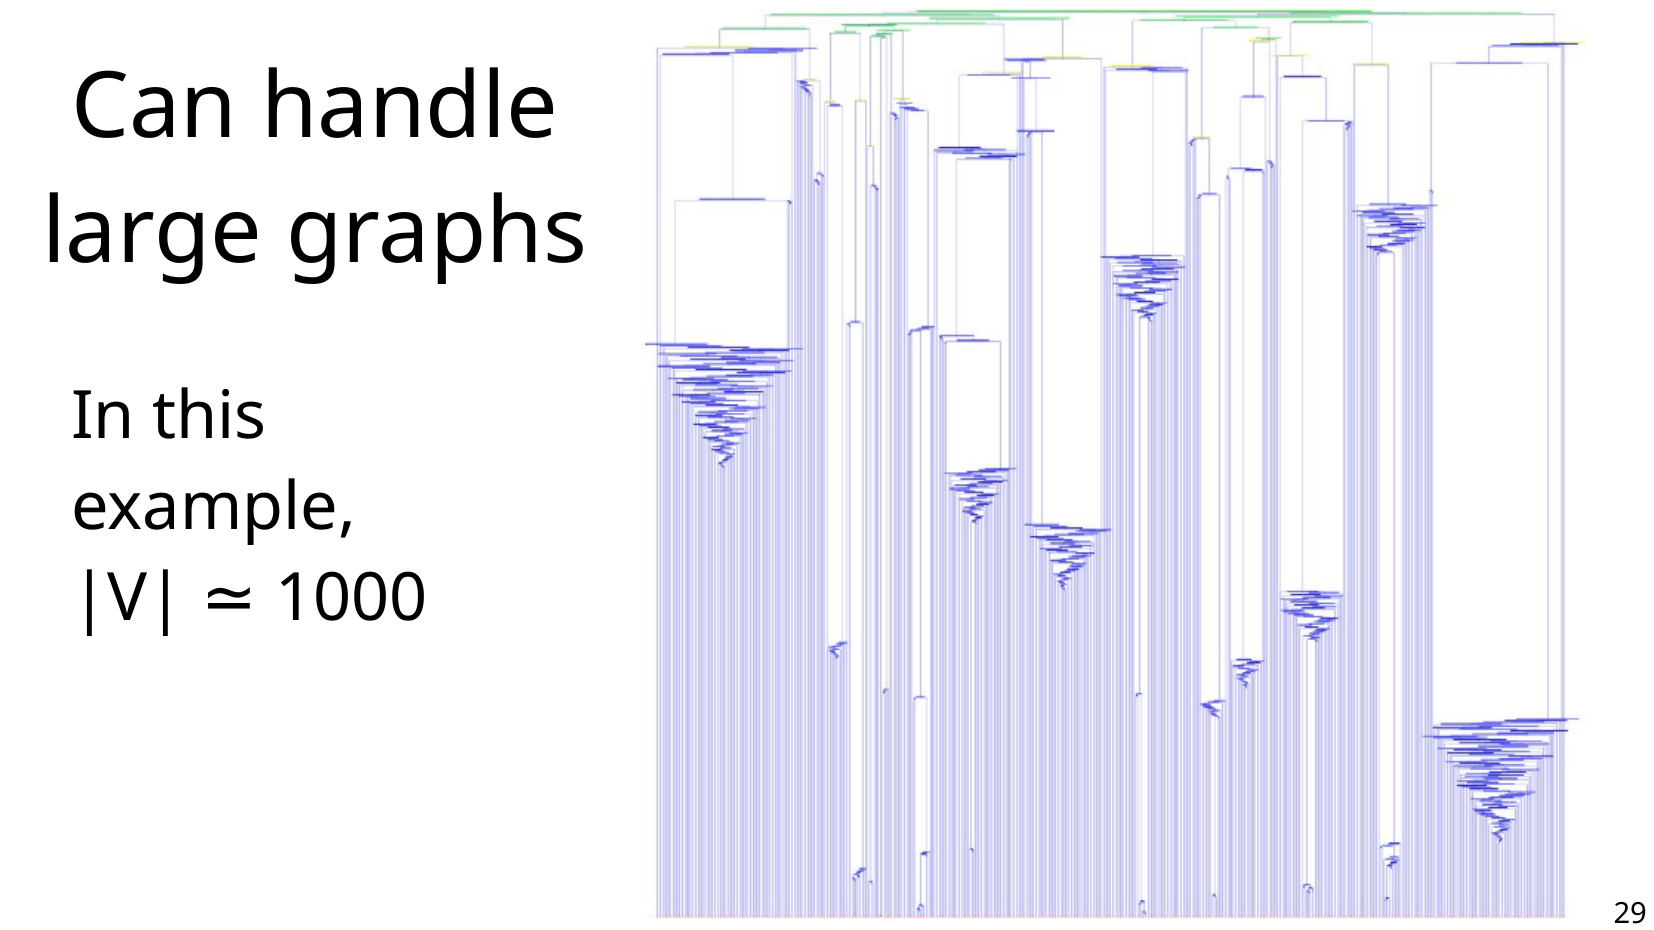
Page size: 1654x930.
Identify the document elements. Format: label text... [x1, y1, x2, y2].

list In this example, |V| ≃ 1000 [71, 367, 522, 642]
title Can handle large graphs [0, 0, 631, 331]
picture [645, 0, 1586, 930]
